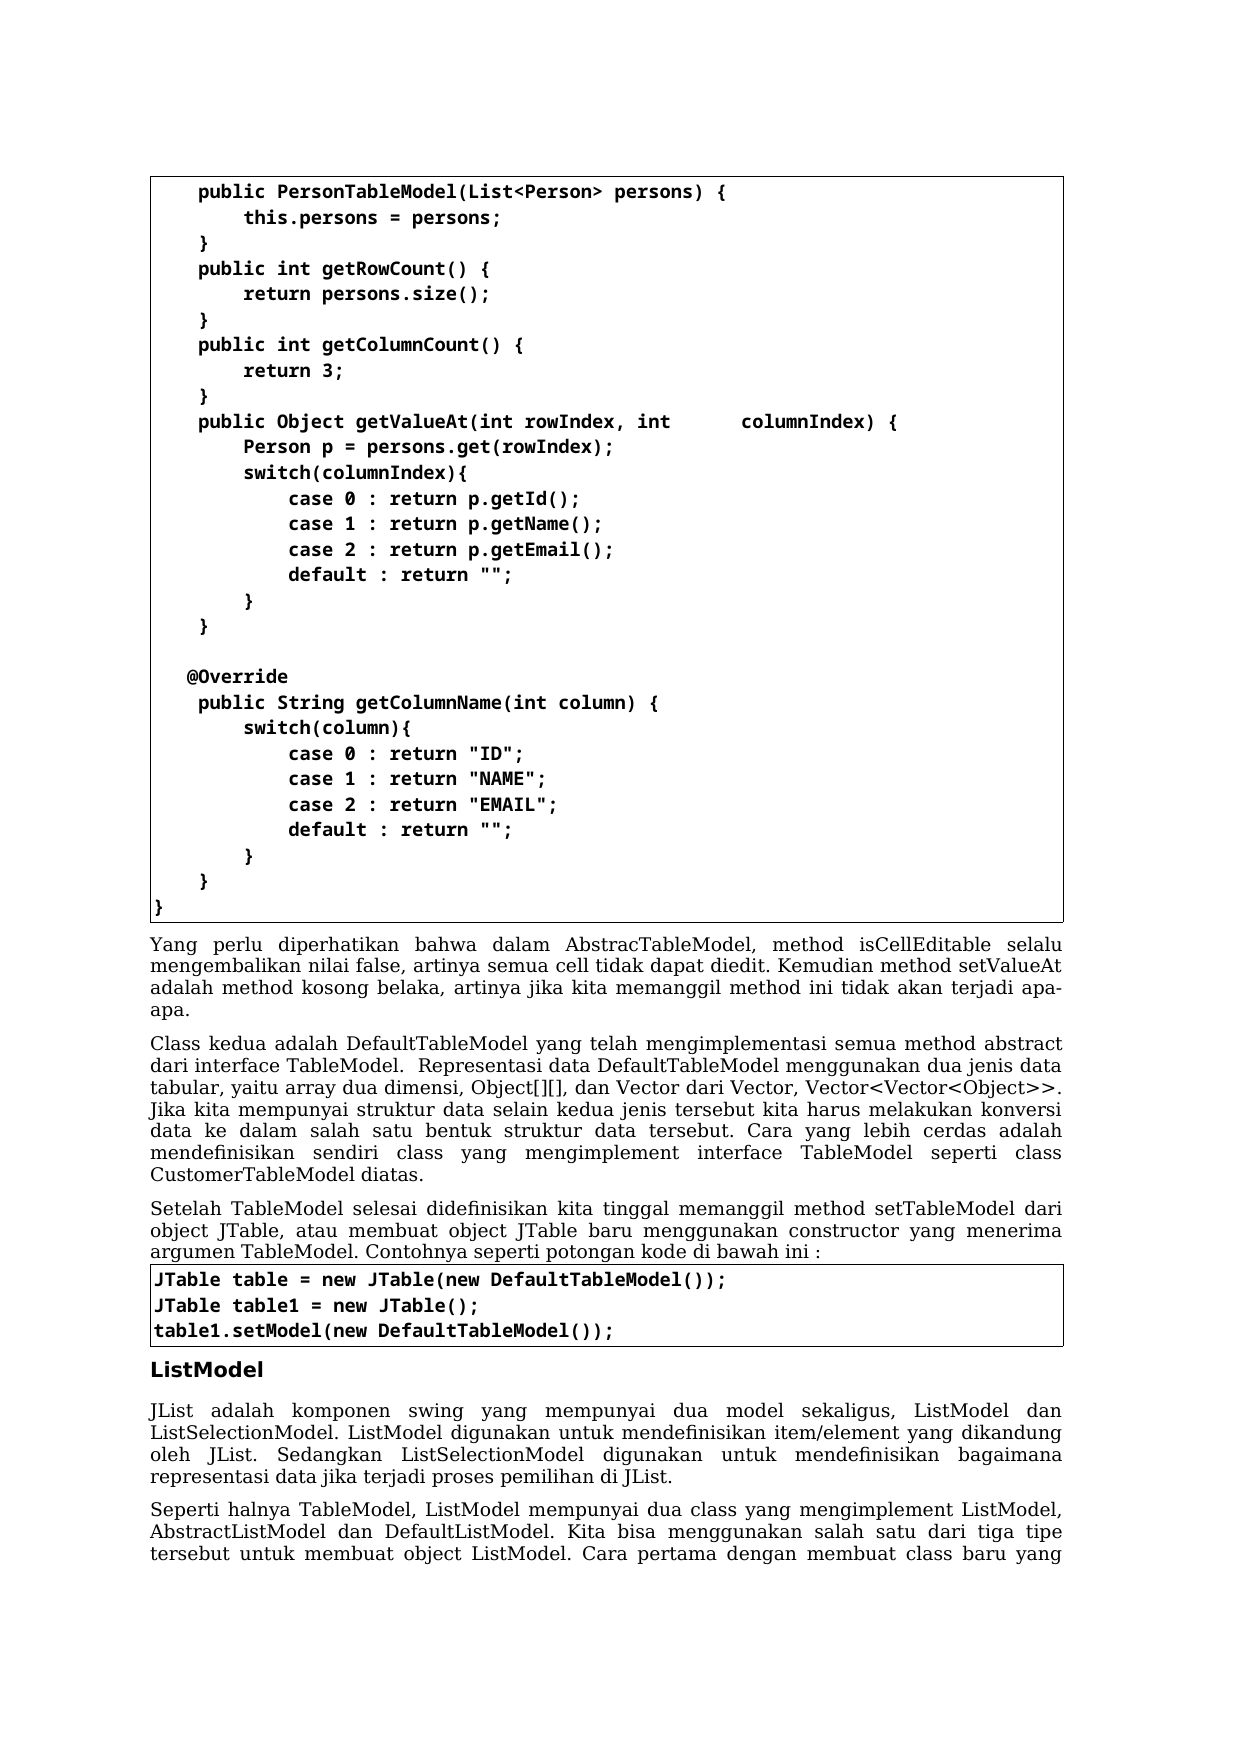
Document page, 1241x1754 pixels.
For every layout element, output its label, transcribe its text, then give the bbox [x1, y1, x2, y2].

text this.persons = persons; [151, 201, 1063, 227]
text } [151, 890, 1063, 922]
text JTable table = new JTable(new DefaultTableModel()); [151, 1265, 1063, 1289]
text Yang perlu diperhatikan bahwa dalam AbstracTableModel, method isCellEditable selalu mengembalikan nilai false, artinya semua cell tidak dapat diedit. Kemudian method setValueAt adalah method kosong belaka, artinya jika kita memanggil method ini tidak akan terjadi apa-apa. [150, 934, 1063, 1021]
text } [151, 864, 1063, 890]
text public String getColumnName(int column) { [151, 686, 1063, 711]
text case 1 : return p.getName(); [151, 507, 1063, 533]
text JTable table1 = new JTable(); [151, 1289, 1063, 1314]
text } [151, 227, 1063, 252]
text case 2 : return "EMAIL"; [151, 788, 1063, 813]
text } [151, 609, 1063, 638]
text Class kedua adalah DefaultTableModel yang telah mengimplementasi semua method abstract dari interface TableModel. Representasi data DefaultTableModel menggunakan dua jenis data tabular, yaitu array dua dimensi, Object[][], dan Vector dari Vector, Vector<Vector<Object>>. Jika kita mempunyai struktur data selain kedua jenis tersebut kita harus melakukan konversi data ke dalam salah satu bentuk struktur data tersebut. Cara yang lebih cerdas adalah mendefinisikan sendiri class yang mengimplement interface TableModel seperti class CustomerTableModel diatas. [150, 1033, 1063, 1186]
text } [151, 380, 1063, 405]
text Seperti halnya TableModel, ListModel mempunyai dua class yang mengimplement ListModel, AbstractListModel dan DefaultListModel. Kita bisa menggunakan salah satu dari tiga tipe tersebut untuk membuat object ListModel. Cara pertama dengan membuat class baru yang [150, 1499, 1063, 1565]
text case 2 : return p.getEmail(); [151, 533, 1063, 558]
text switch(columnIndex){ [151, 456, 1063, 482]
text public int getRowCount() { [151, 252, 1063, 278]
text return 3; [151, 354, 1063, 380]
text @Override [151, 660, 1063, 686]
text public int getColumnCount() { [151, 329, 1063, 354]
text } [151, 839, 1063, 864]
text default : return ""; [151, 813, 1063, 839]
text case 0 : return p.getId(); [151, 482, 1063, 507]
text JList adalah komponen swing yang mempunyai dua model sekaligus, ListModel dan ListSelectionModel. ListModel digunakan untuk mendefinisikan item/element yang dikandung oleh JList. Sedangkan ListSelectionModel digunakan untuk mendefinisikan bagaimana representasi data jika terjadi proses pemilihan di JList. [150, 1400, 1063, 1487]
text case 0 : return "ID"; [151, 737, 1063, 762]
text Setelah TableModel selesai didefinisikan kita tinggal memanggil method setTableModel dari object JTable, atau membuat object JTable baru menggunakan constructor yang menerima argumen TableModel. Contohnya seperti potongan kode di bawah ini : [150, 1198, 1063, 1263]
text table1.setModel(new DefaultTableModel()); [151, 1314, 1063, 1346]
text switch(column){ [151, 711, 1063, 737]
subtitle ListModel [150, 1358, 1063, 1382]
text public Object getValueAt(int rowIndex, int columnIndex) { [151, 405, 1063, 431]
text return persons.size(); [151, 278, 1063, 303]
text Person p = persons.get(rowIndex); [151, 431, 1063, 456]
text public PersonTableModel(List<Person> persons) { [151, 177, 1063, 201]
text case 1 : return "NAME"; [151, 762, 1063, 788]
text default : return ""; [151, 558, 1063, 584]
text } [151, 303, 1063, 329]
text } [151, 584, 1063, 609]
